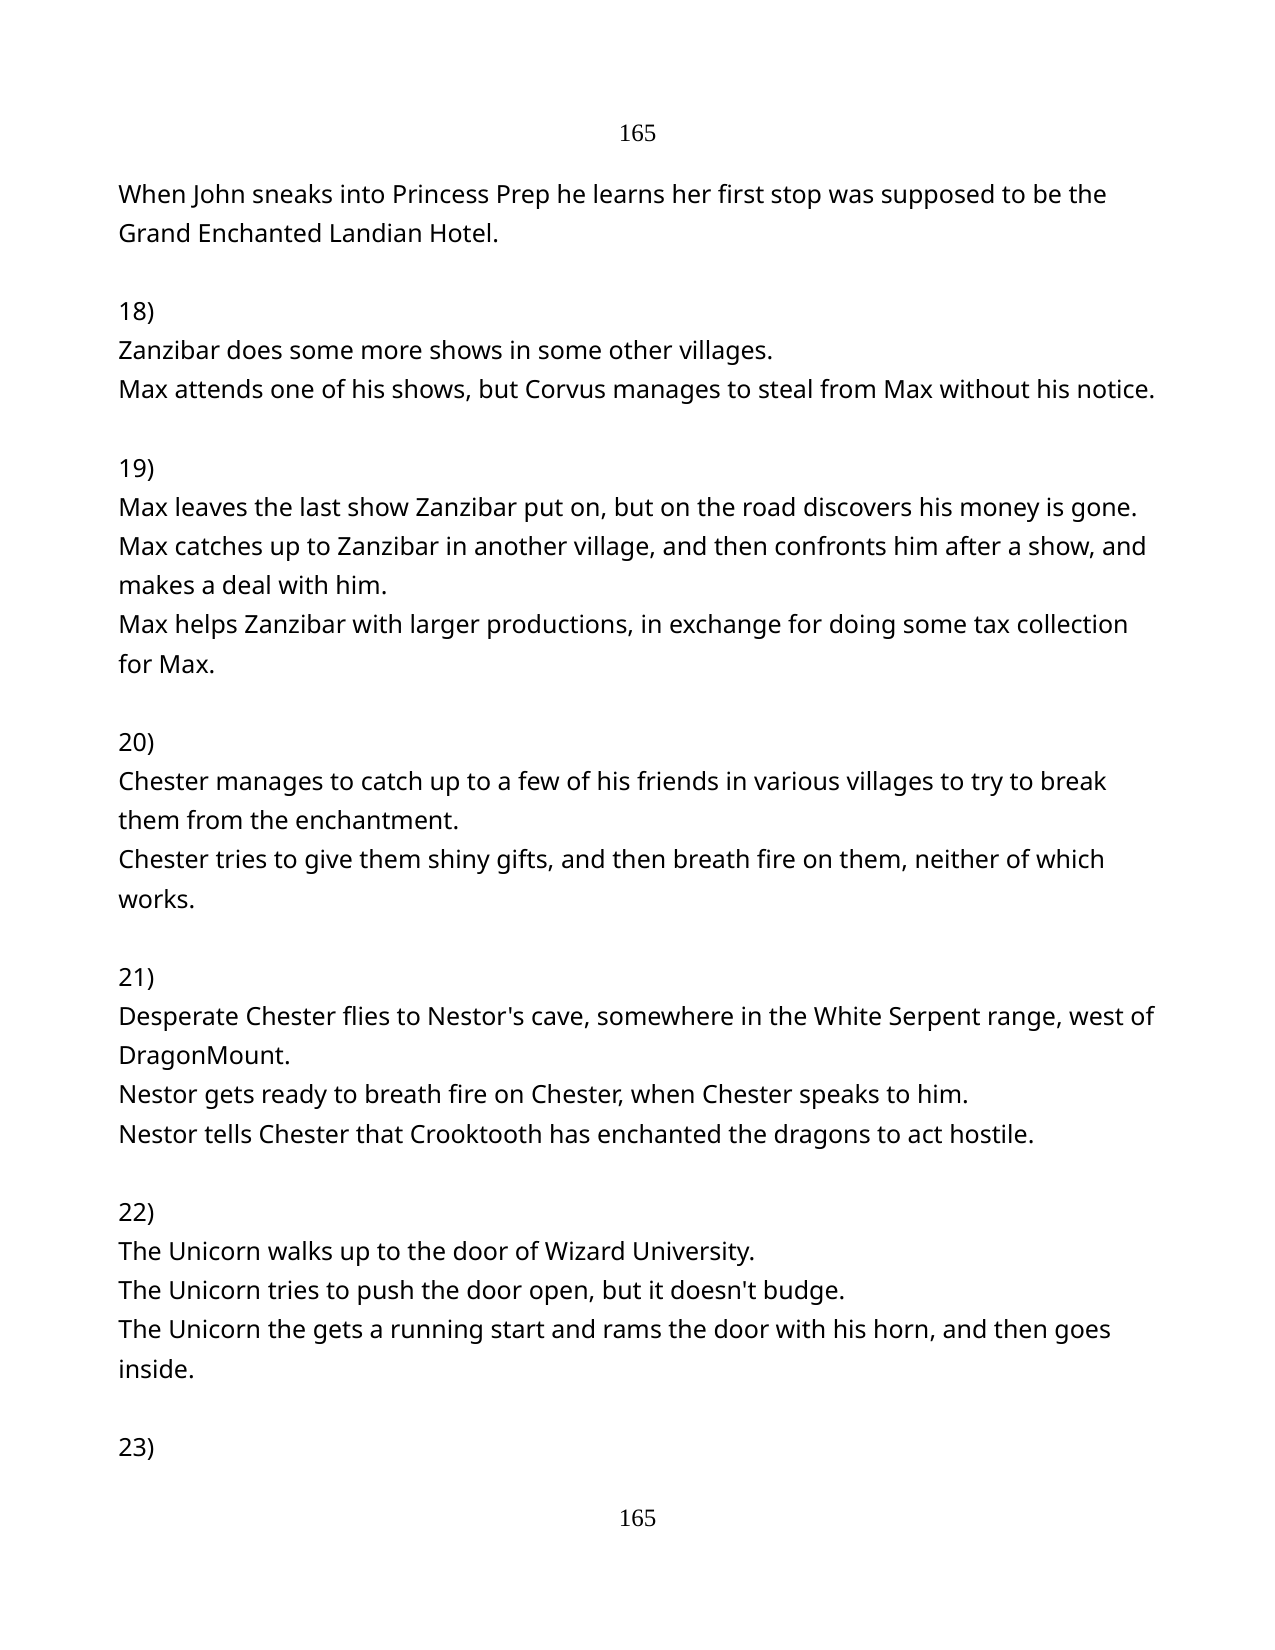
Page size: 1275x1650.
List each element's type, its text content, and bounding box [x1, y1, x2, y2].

text Nestor tells Chester that Crooktooth has enchanted the dragons to act hostile. [118, 1116, 1157, 1150]
text Max leaves the last show Zanzibar put on, but on the road discovers his money is gone. [118, 490, 1157, 524]
text Max catches up to Zanzibar in another village, and then confronts him after a show, and makes a deal with him. [118, 529, 1157, 602]
text Chester tries to give them shiny gifts, and then breath fire on them, neither of which works. [118, 842, 1157, 915]
text When John sneaks into Princess Prep he learns her first stop was supposed to be the Grand Enchanted Landian Hotel. [118, 176, 1157, 249]
text Chester manages to catch up to a few of his friends in various villages to try to break them from the enchantment. [118, 764, 1157, 837]
text Max helps Zanzibar with larger productions, in exchange for doing some tax collection for Max. [118, 607, 1157, 680]
text 21) [118, 960, 1157, 994]
text 20) [118, 725, 1157, 759]
text 18) [118, 294, 1157, 328]
text The Unicorn tries to push the door open, but it doesn't budge. [118, 1273, 1157, 1307]
text The Unicorn walks up to the door of Wizard University. [118, 1234, 1157, 1268]
text Zanzibar does some more shows in some other villages. [118, 333, 1157, 367]
text Max attends one of his shows, but Corvus manages to steal from Max without his notice. [118, 372, 1157, 406]
text 22) [118, 1195, 1157, 1229]
text The Unicorn the gets a running start and rams the door with his horn, and then goes inside. [118, 1312, 1157, 1385]
text 19) [118, 451, 1157, 484]
text Nestor gets ready to breath fire on Chester, when Chester speaks to him. [118, 1077, 1157, 1111]
text Desperate Chester flies to Nestor's cave, somewhere in the White Serpent range, west of DragonMount. [118, 999, 1157, 1072]
text 23) [118, 1430, 1157, 1464]
